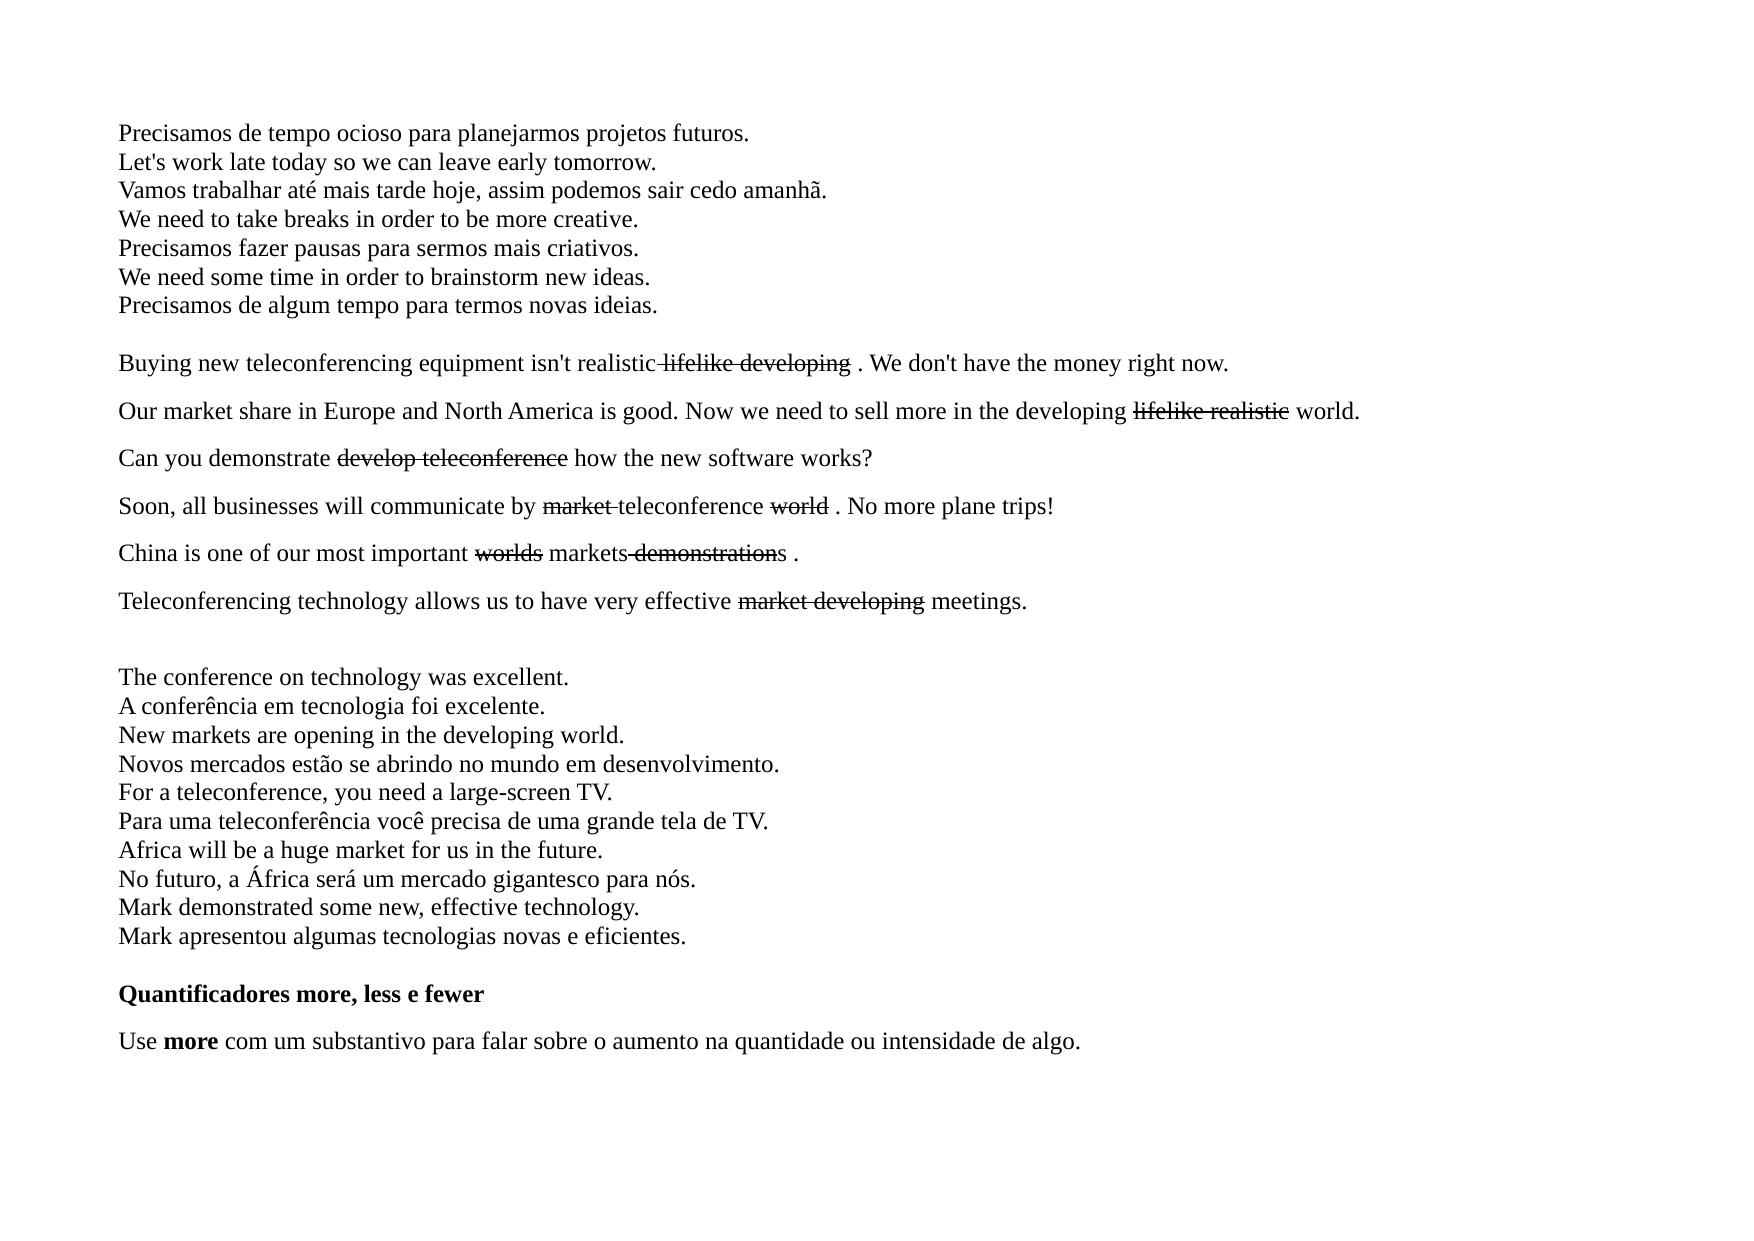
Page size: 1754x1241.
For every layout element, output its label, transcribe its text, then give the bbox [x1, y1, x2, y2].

text Let's work late today so we can leave early tomorrow. [118, 147, 1636, 176]
text Buying new teleconferencing equipment isn't realistic lifelike developing . We don't have the money right now. [118, 348, 1636, 377]
text Precisamos de algum tempo para termos novas ideias. [118, 291, 1636, 319]
text Our market share in Europe and North America is good. Now we need to sell more in the developing lifelike realistic world. [118, 396, 1636, 424]
table_cell [118, 1055, 664, 1060]
text We need some time in order to brainstorm new ideas. [118, 262, 1636, 291]
text Precisamos fazer pausas para sermos mais criativos. [118, 233, 1636, 262]
text China is one of our most important worlds markets demonstrations . [118, 538, 1636, 567]
text Para uma teleconferência você precisa de uma grande tela de TV. [118, 806, 1636, 835]
text Novos mercados estão se abrindo no mundo em desenvolvimento. [118, 749, 1636, 777]
text Can you demonstrate develop teleconference how the new software works? [118, 443, 1636, 472]
text No futuro, a África será um mercado gigantesco para nós. [118, 864, 1636, 892]
text Precisamos de tempo ocioso para planejarmos projetos futuros. [118, 118, 1636, 147]
text Vamos trabalhar até mais tarde hoje, assim podemos sair cedo amanhã. [118, 176, 1636, 204]
text The conference on technology was excellent. [118, 662, 1636, 691]
table_header Use more com um substantivo para falar sobre o aumento na quantidade ou intensidade de algo. [118, 1026, 1212, 1055]
text We need to take breaks in order to be more creative. [118, 204, 1636, 233]
text Africa will be a huge market for us in the future. [118, 835, 1636, 864]
text Quantificadores more, less e fewer [118, 979, 1636, 1007]
text New markets are opening in the developing world. [118, 720, 1636, 749]
text Soon, all businesses will communicate by market teleconference world . No more plane trips! [118, 491, 1636, 520]
text Mark demonstrated some new, effective technology. [118, 892, 1636, 921]
text Mark apresentou algumas tecnologias novas e eficientes. [118, 921, 1636, 950]
text A conferência em tecnologia foi excelente. [118, 691, 1636, 720]
text Teleconferencing technology allows us to have very effective market developing meetings. [118, 586, 1636, 615]
table_cell [665, 1055, 1212, 1060]
text For a teleconference, you need a large-screen TV. [118, 777, 1636, 806]
